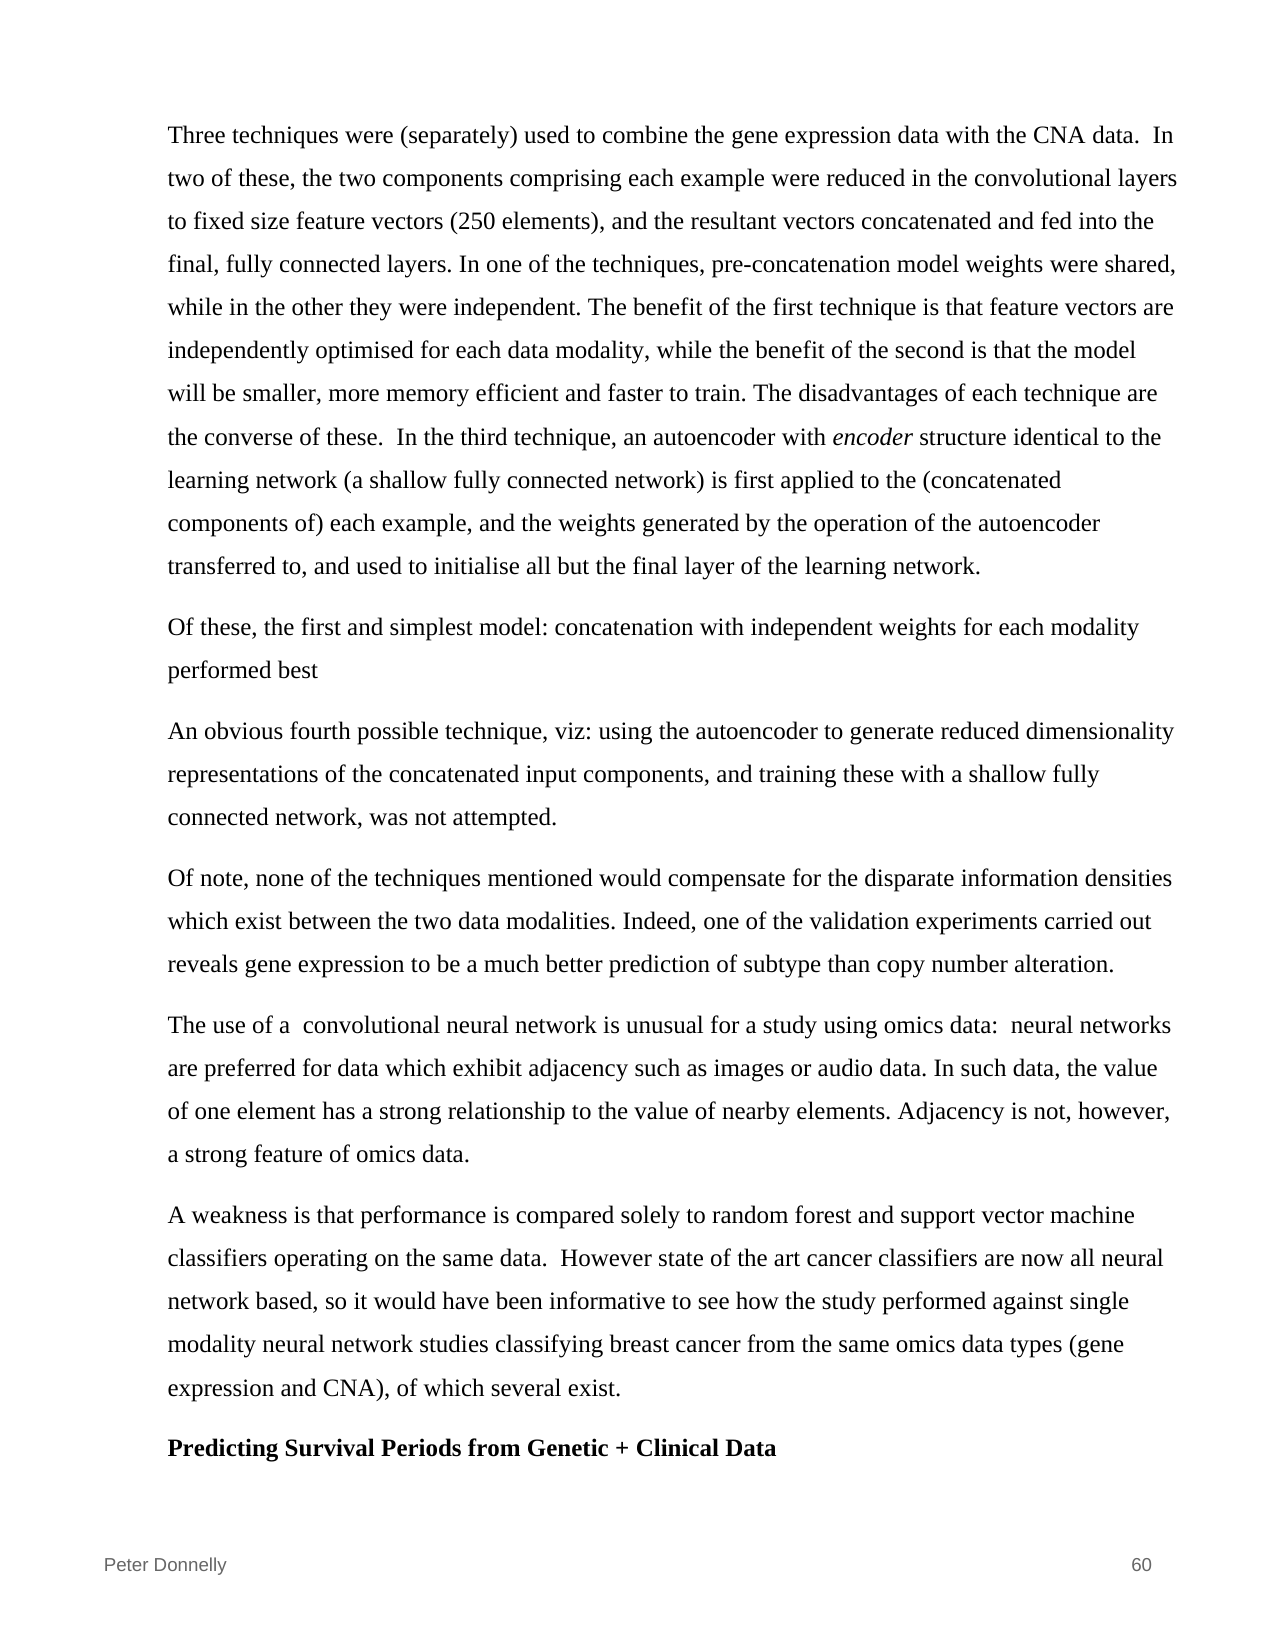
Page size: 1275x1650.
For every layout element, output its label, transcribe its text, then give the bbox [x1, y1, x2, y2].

text Three techniques were (separately) used to combine the gene expression data with the CNA data. In two of these, the two components comprising each example were reduced in the convolutional layers to fixed size feature vectors (250 elements), and the resultant vectors concatenated and fed into the final, fully connected layers. In one of the techniques, pre-concatenation model weights were shared, while in the other they were independent. The benefit of the first technique is that feature vectors are independently optimised for each data modality, while the benefit of the second is that the model will be smaller, more memory efficient and faster to train. The disadvantages of each technique are the converse of these. In the third technique, an autoencoder with encoder structure identical to the learning network (a shallow fully connected network) is first applied to the (concatenated components of) each example, and the weights generated by the operation of the autoencoder transferred to, and used to initialise all but the final layer of the learning network. [167, 120, 1181, 580]
text A weakness is that performance is compared solely to random forest and support vector machine classifiers operating on the same data. However state of the art cancer classifiers are now all neural network based, so it would have been informative to see how the study performed against single modality neural network studies classifying breast cancer from the same omics data types (gene expression and CNA), of which several exist. [167, 1200, 1181, 1401]
text Of note, none of the techniques mentioned would compensate for the disparate information densities which exist between the two data modalities. Indeed, one of the validation experiments carried out reveals gene expression to be a much better prediction of subtype than copy number alteration. [167, 863, 1181, 978]
text The use of a convolutional neural network is unusual for a study using omics data: neural networks are preferred for data which exhibit adjacency such as images or audio data. In such data, the value of one element has a strong relationship to the value of nearby elements. Adjacency is not, however, a strong feature of omics data. [167, 1010, 1181, 1168]
text An obvious fourth possible technique, viz: using the autoencoder to generate reduced dimensionality representations of the concatenated input components, and training these with a shallow fully connected network, was not attempted. [167, 716, 1181, 831]
text Predicting Survival Periods from Genetic + Clinical Data [167, 1433, 1181, 1462]
text Of these, the first and simplest model: concatenation with independent weights for each modality performed best [167, 612, 1181, 684]
